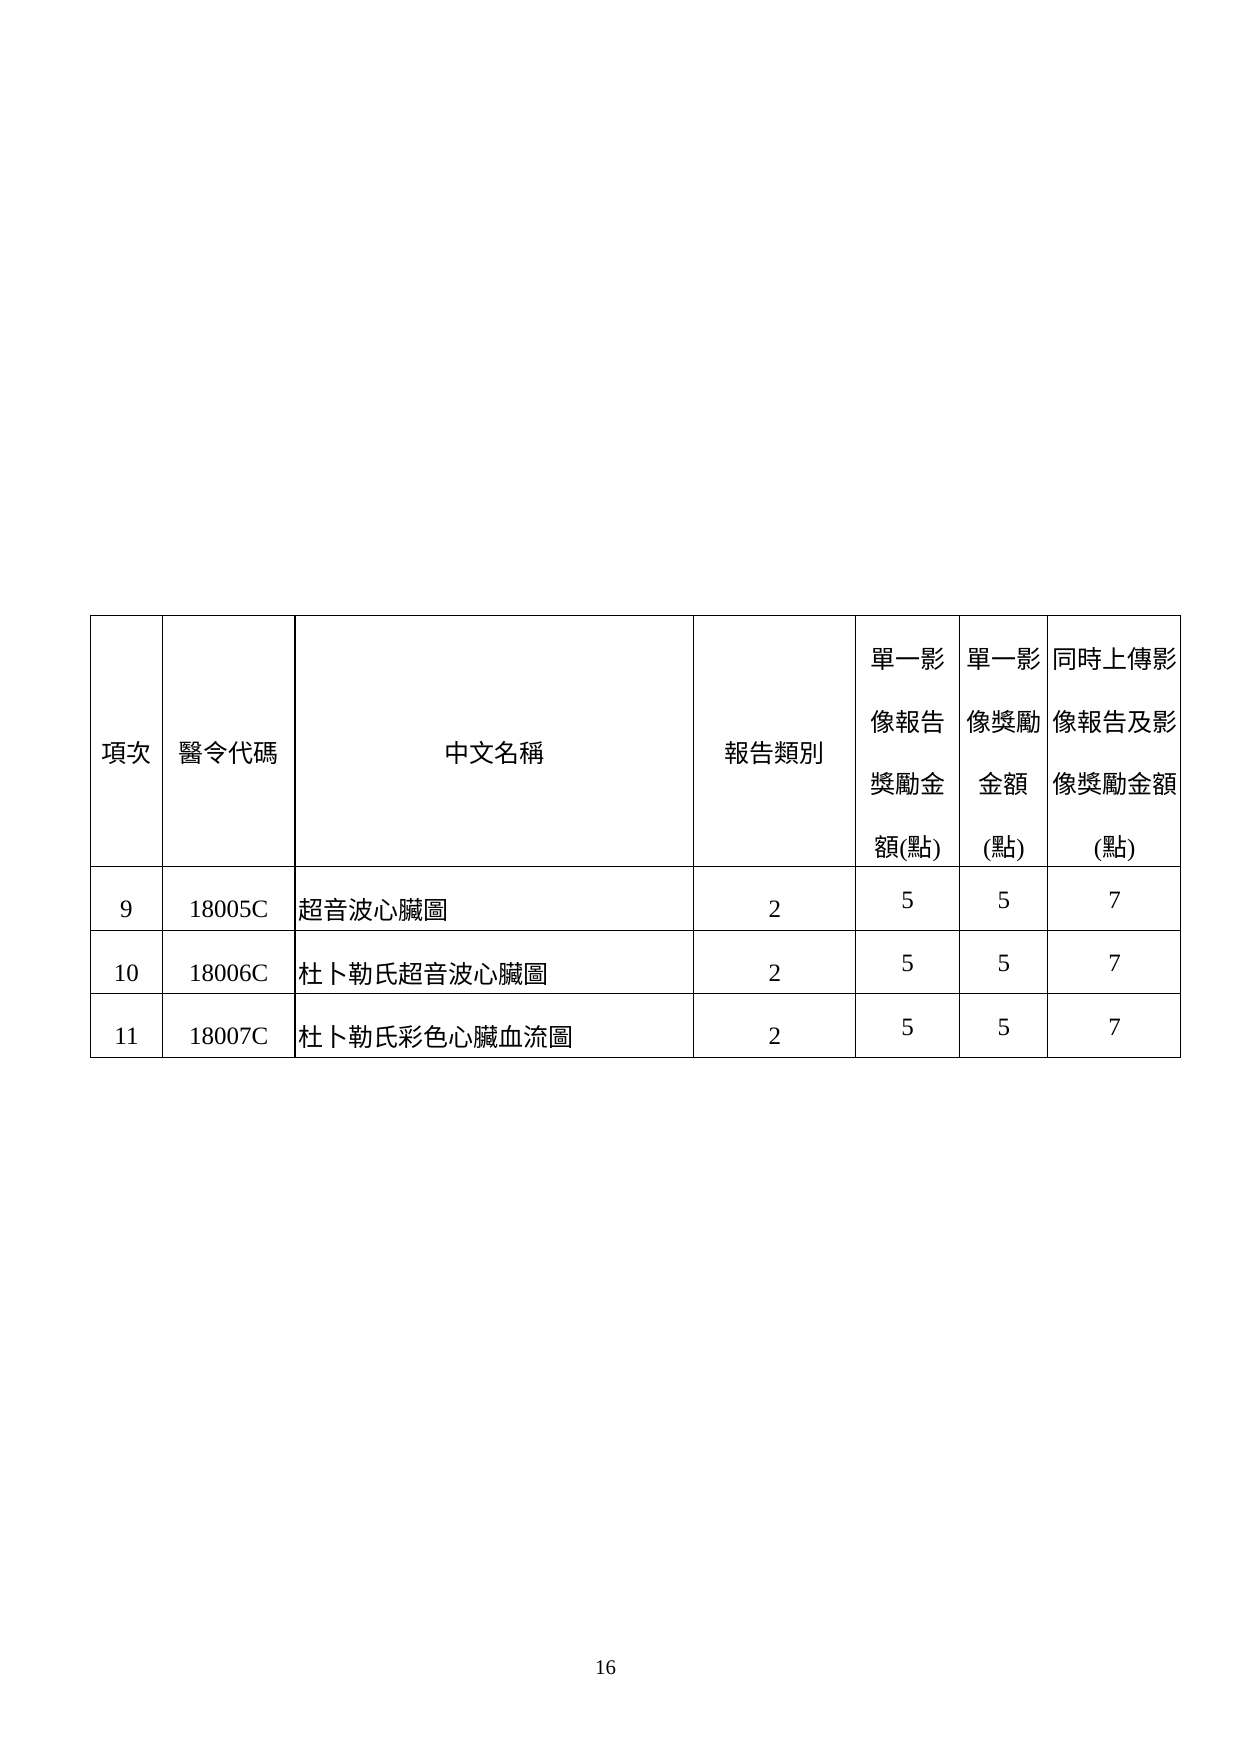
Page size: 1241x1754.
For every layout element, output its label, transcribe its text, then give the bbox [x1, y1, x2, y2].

table_cell 2 [694, 867, 855, 929]
table_cell 5 [960, 931, 1047, 993]
table_cell 18006C [163, 931, 294, 993]
table_cell 5 [856, 931, 959, 993]
table_header 單一影像報告獎勵金額(點) [856, 616, 959, 866]
table_cell 5 [960, 994, 1047, 1057]
table_header 單一影像獎勵金額(點) [960, 616, 1047, 866]
table_cell 18005C [163, 867, 294, 929]
table_header 同時上傳影像報告及影像獎勵金額(點) [1048, 616, 1180, 866]
table_cell 杜卜勒氏超音波心臟圖 [296, 931, 693, 993]
table_cell 10 [91, 931, 162, 993]
table_cell 7 [1048, 867, 1180, 929]
table_cell 超音波心臟圖 [296, 867, 693, 929]
table_header 報告類別 [694, 616, 855, 866]
table_cell 2 [694, 931, 855, 993]
table_cell 11 [91, 994, 162, 1057]
table_cell 9 [91, 867, 162, 929]
table_header 項次 [91, 616, 162, 866]
table_cell 5 [856, 867, 959, 929]
table_header 中文名稱 [296, 616, 693, 866]
table_cell 杜卜勒氏彩色心臟血流圖 [296, 994, 693, 1057]
table_cell 7 [1048, 931, 1180, 993]
table_cell 2 [694, 994, 855, 1057]
table_header 醫令代碼 [163, 616, 294, 866]
table_cell 5 [960, 867, 1047, 929]
table_cell 18007C [163, 994, 294, 1057]
table_cell 7 [1048, 994, 1180, 1057]
table_cell 5 [856, 994, 959, 1057]
